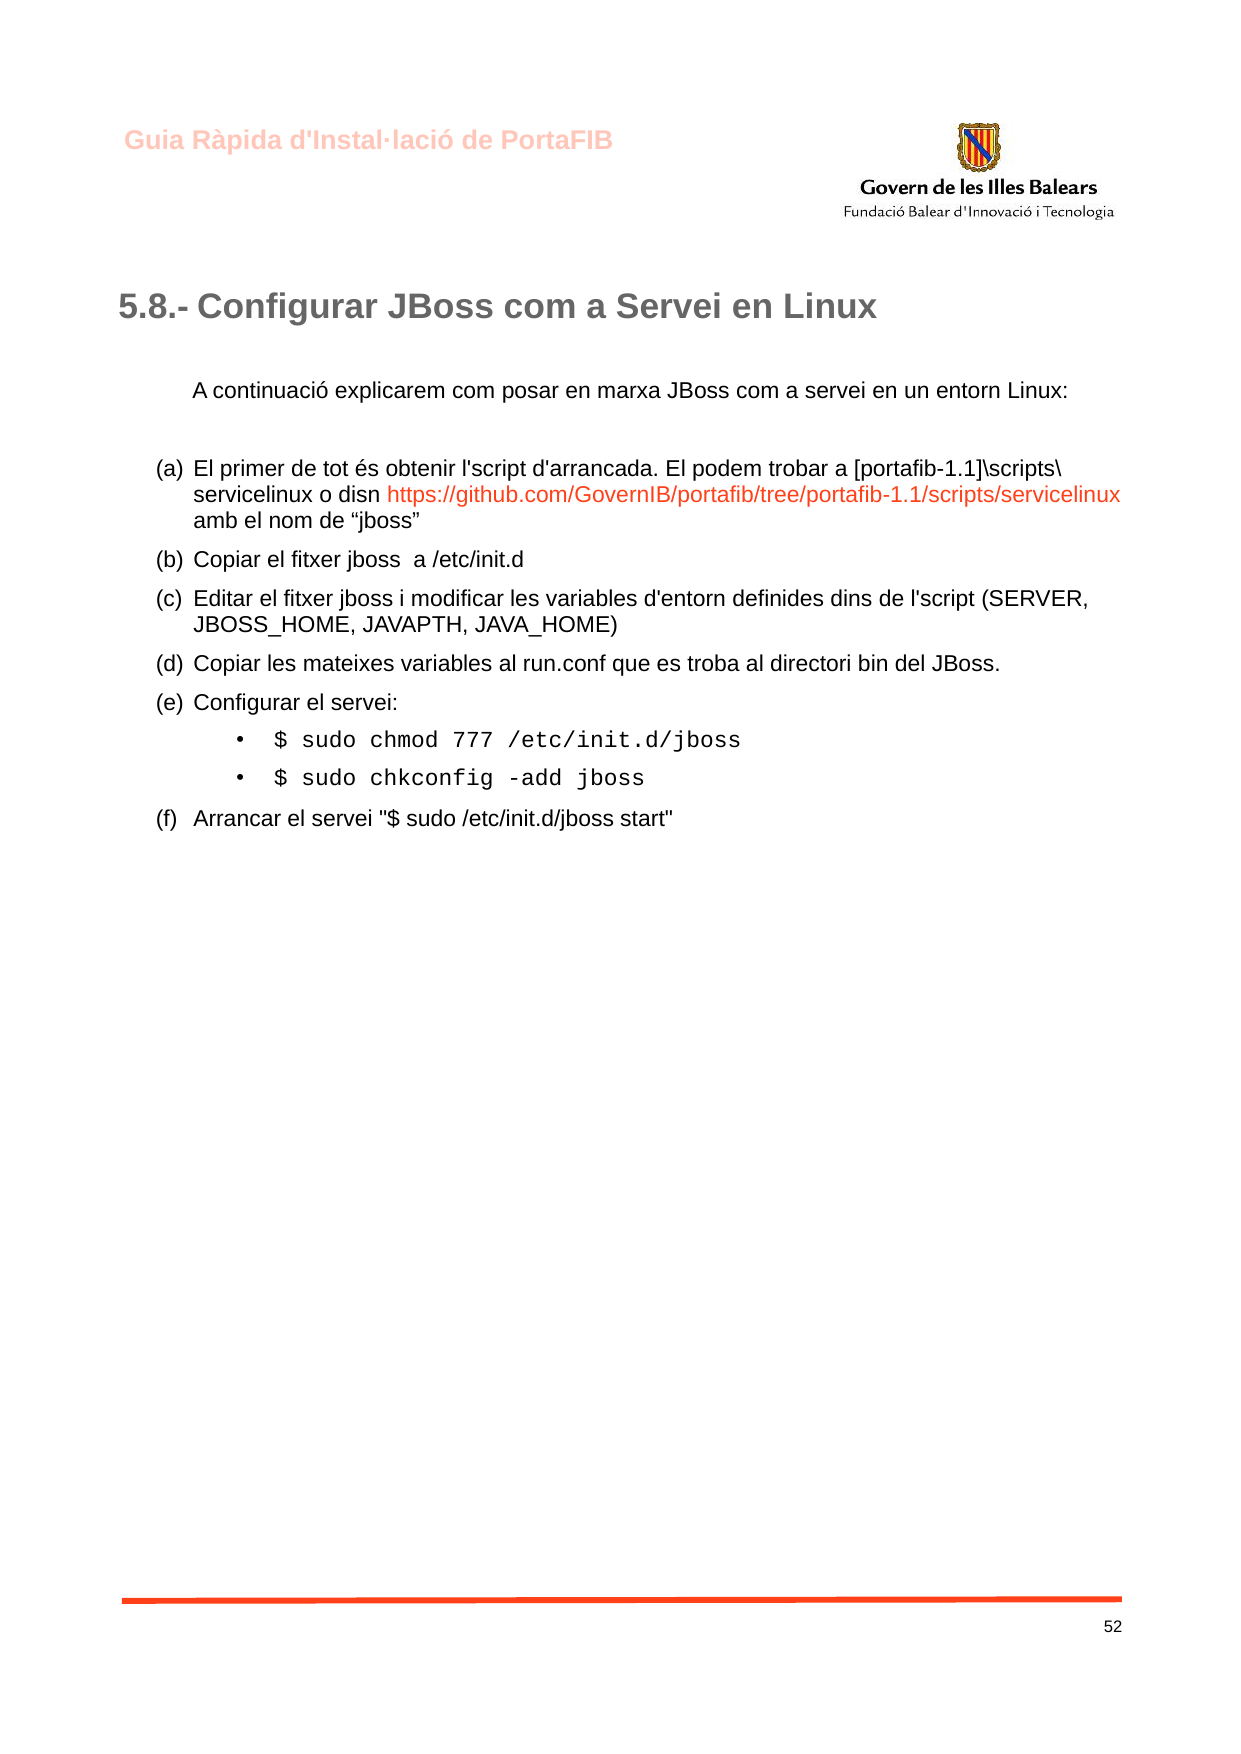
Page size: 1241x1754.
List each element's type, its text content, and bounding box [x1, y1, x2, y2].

list Copiar les mateixes variables al run.conf que es troba al directori bin del JBoss. [156, 650, 1122, 677]
list Configurar el servei: [156, 689, 1122, 716]
picture [840, 123, 1117, 220]
list $ sudo chkconfig -add jboss [236, 766, 1122, 792]
list $ sudo chmod 777 /etc/init.d/jboss [236, 728, 1122, 754]
text A continuació explicarem com posar en marxa JBoss com a servei en un entorn Linux: [118, 377, 1122, 403]
list El primer de tot és obtenir l'script d'arrancada. El podem trobar a [portafib-1.1]\scripts\servicelinux o disn https://github.com/GovernIB/portafib/tree/portafib-1.1/scripts/servicelinux amb el nom de “jboss” [156, 455, 1122, 534]
list Editar el fitxer jboss i modificar les variables d'entorn definides dins de l'script (SERVER, JBOSS_HOME, JAVAPTH, JAVA_HOME) [156, 585, 1122, 638]
list Arrancar el servei "$ sudo /etc/init.d/jboss start" [156, 805, 1122, 831]
subtitle Configurar JBoss com a Servei en Linux [118, 285, 1122, 326]
list Copiar el fitxer jboss a /etc/init.d [156, 546, 1122, 573]
